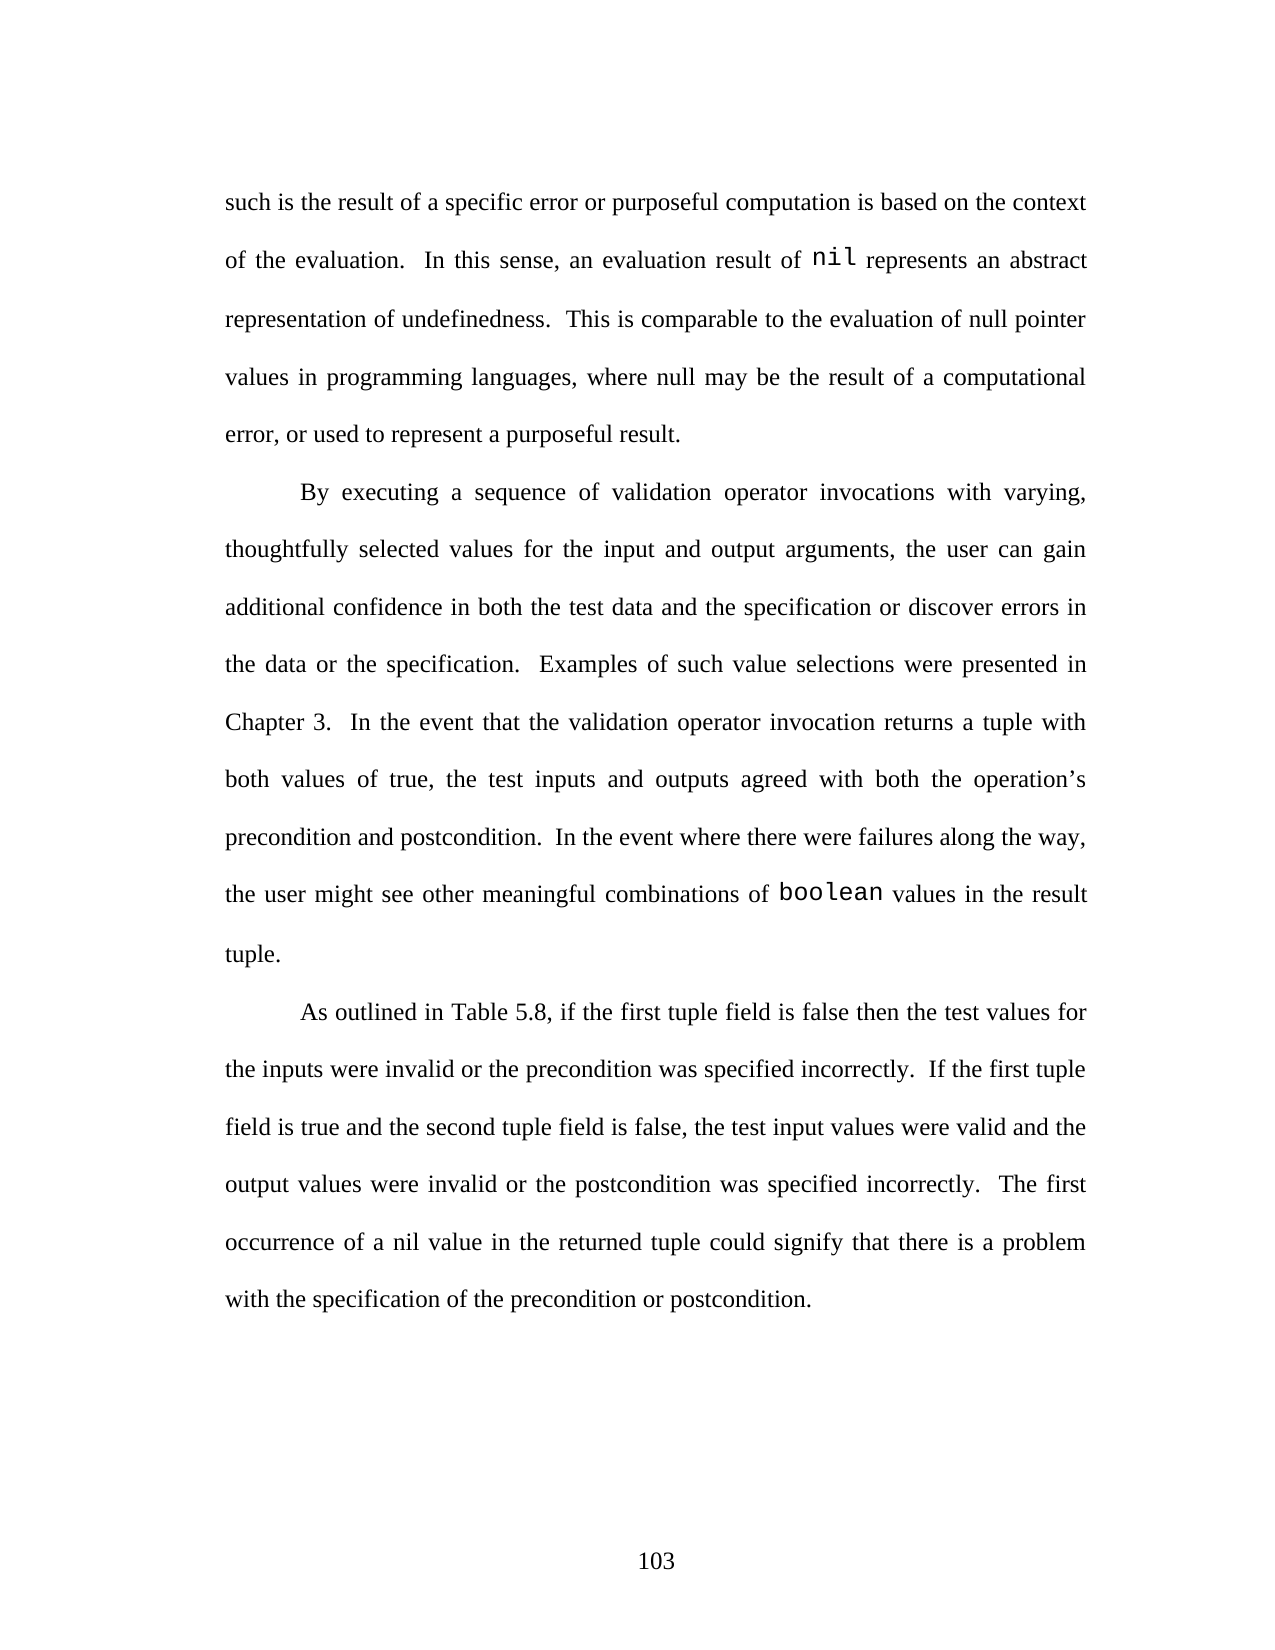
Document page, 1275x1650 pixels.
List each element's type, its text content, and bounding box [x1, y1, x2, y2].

text As outlined in Table 5.8, if the first tuple field is false then the test values for the inputs were invalid or the precondition was specified incorrectly. If the first tuple field is true and the second tuple field is false, the test input values were valid and the output values were invalid or the postcondition was specified incorrectly. The first occurrence of a nil value in the returned tuple could signify that there is a problem with the specification of the precondition or postcondition. [225, 997, 1087, 1313]
text By executing a sequence of validation operator invocations with varying, thoughtfully selected values for the input and output arguments, the user can gain additional confidence in both the test data and the specification or discover errors in the data or the specification. Examples of such value selections were presented in Chapter 3. In the event that the validation operator invocation returns a tuple with both values of true, the test inputs and outputs agreed with both the operation’s precondition and postcondition. In the event where there were failures along the way, the user might see other meaningful combinations of boolean values in the result tuple. [225, 477, 1087, 968]
text such is the result of a specific error or purposeful computation is based on the context of the evaluation. In this sense, an evaluation result of nil represents an abstract representation of undefinedness. This is comparable to the evaluation of null pointer values in programming languages, where null may be the result of a computational error, or used to represent a purposeful result. [225, 187, 1087, 448]
